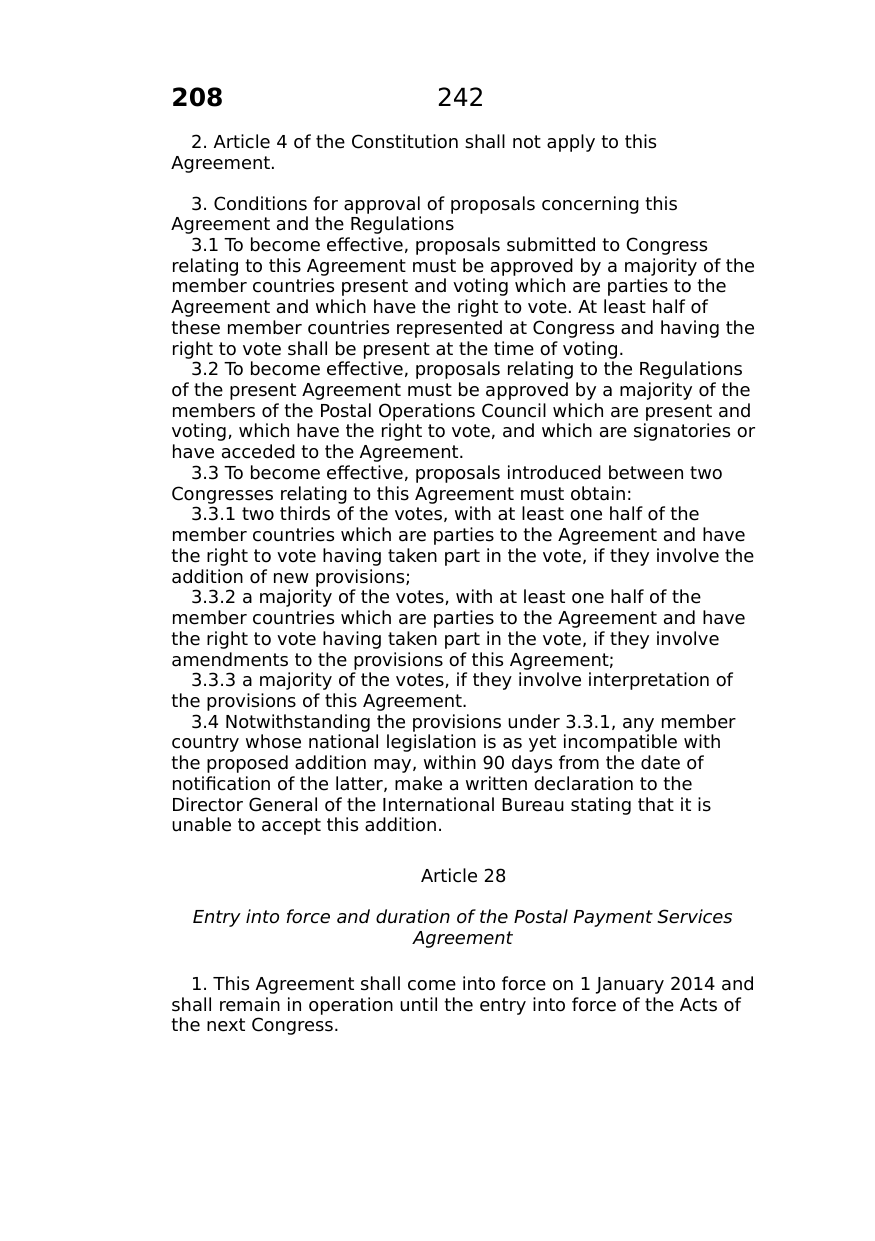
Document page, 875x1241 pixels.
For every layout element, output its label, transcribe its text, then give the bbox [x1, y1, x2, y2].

text 3.4 Notwithstanding the provisions under 3.3.1, any member country whose national legislation is as yet incompatible with the proposed addition may, within 90 days from the date of notification of the latter, make a written declaration to the Director General of the International Bureau stating that it is unable to accept this addition. [171, 712, 756, 836]
text 3.3.3 a majority of the votes, if they involve interpretation of the provisions of this Agreement. [171, 670, 756, 712]
text 3.3 To become effective, proposals introduced between two Congresses relating to this Agreement must obtain: [171, 463, 756, 504]
text 3.3.2 a majority of the votes, with at least one half of the member countries which are parties to the Agreement and have the right to vote having taken part in the vote, if they involve amendments to the provisions of this Agreement; [171, 587, 756, 670]
text 3. Conditions for approval of proposals concerning this Agreement and the Regulations [171, 193, 756, 235]
subtitle Article 28 Entry into force and duration of the Postal Payment Services Agreement [171, 866, 756, 949]
text 2. Article 4 of the Constitution shall not apply to this Agreement. [171, 132, 756, 173]
text 3.1 To become effective, proposals submitted to Congress relating to this Agreement must be approved by a majority of the member countries present and voting which are parties to the Agreement and which have the right to vote. At least half of these member countries represented at Congress and having the right to vote shall be present at the time of voting. [171, 235, 756, 359]
text 3.3.1 two thirds of the votes, with at least one half of the member countries which are parties to the Agreement and have the right to vote having taken part in the vote, if they involve the addition of new provisions; [171, 504, 756, 587]
text 1. This Agreement shall come into force on 1 January 2014 and shall remain in operation until the entry into force of the Acts of the next Congress. [171, 974, 756, 1036]
text 3.2 To become effective, proposals relating to the Regulations of the present Agreement must be approved by a majority of the members of the Postal Operations Council which are present and voting, which have the right to vote, and which are signatories or have acceded to the Agreement. [171, 359, 756, 463]
